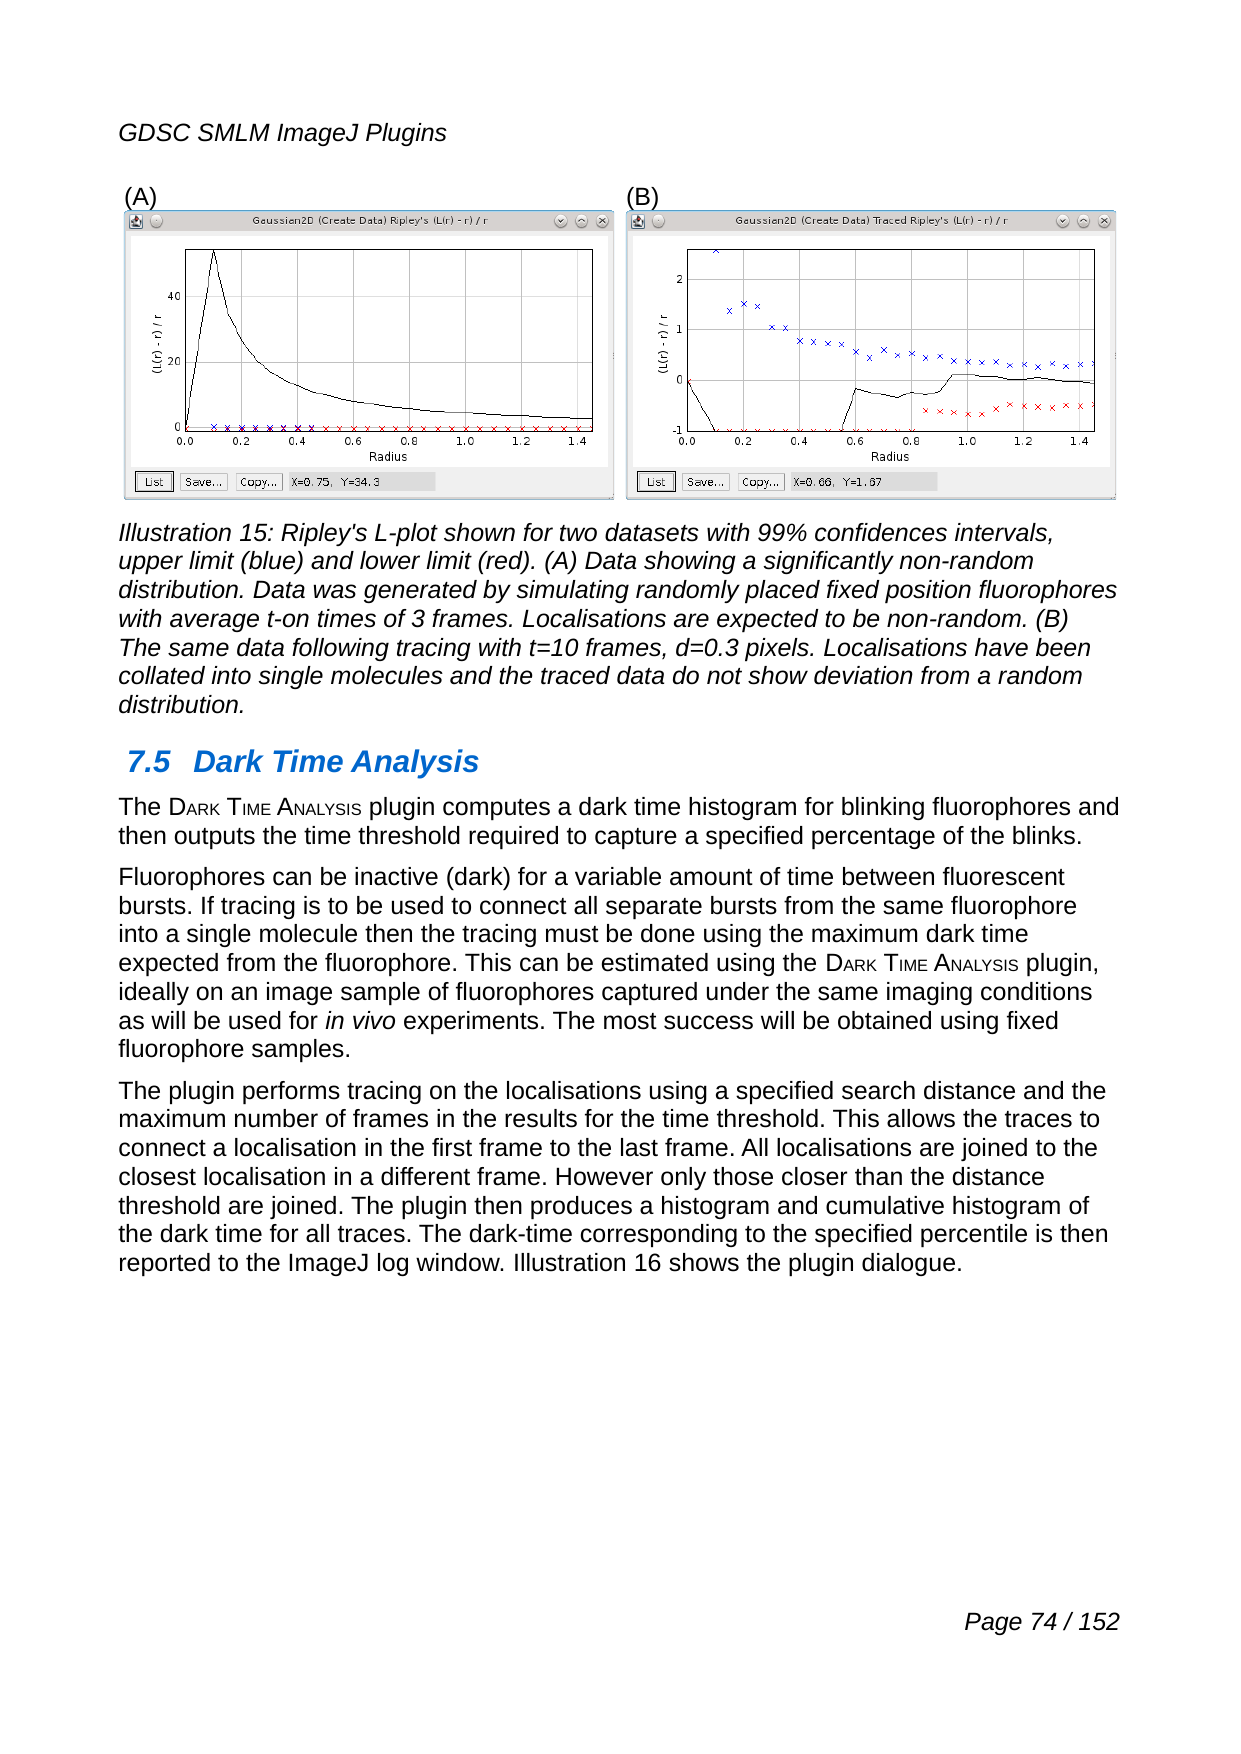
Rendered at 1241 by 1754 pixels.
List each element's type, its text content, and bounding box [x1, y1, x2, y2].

table_header (A) [118, 176, 620, 505]
text The Dark Time Analysis plugin computes a dark time histogram for blinking fluorophores and then outputs the time threshold required to capture a specified percentage of the blinks. [118, 792, 1122, 849]
text Fluorophores can be inactive (dark) for a variable amount of time between fluorescent bursts. If tracing is to be used to connect all separate bursts from the same fluorophore into a single molecule then the tracing must be done using the maximum dark time expected from the fluorophore. This can be estimated using the Dark Time Analysis plugin, ideally on an image sample of fluorophores captured under the same imaging conditions as will be used for in vivo experiments. The most success will be obtained using fixed fluorophore samples. [118, 862, 1122, 1063]
table_header (B) [620, 176, 1122, 505]
text The plugin performs tracing on the localisations using a specified search distance and the maximum number of frames in the results for the time threshold. This allows the traces to connect a localisation in the first frame to the last frame. All localisations are joined to the closest localisation in a different frame. However only those closer than the distance threshold are joined. The plugin then produces a histogram and cumulative histogram of the dark time for all traces. The dark-time corresponding to the specified percentile is then reported to the ImageJ log window. Illustration 16 shows the plugin dialogue. [118, 1076, 1122, 1277]
text Illustration 15: Ripley's L-plot shown for two datasets with 99% confidences intervals, upper limit (blue) and lower limit (red). (A) Data showing a significantly non-random distribution. Data was generated by simulating randomly placed fixed position fluorophores with average t-on times of 3 frames. Localisations are expected to be non-random. (B) The same data following tracing with t=10 frames, d=0.3 pixels. Localisations have been collated into single molecules and the traced data do not show deviation from a random distribution. [118, 517, 1122, 719]
picture [625, 210, 1117, 500]
subtitle Dark Time Analysis [118, 743, 1122, 779]
picture [123, 210, 615, 500]
